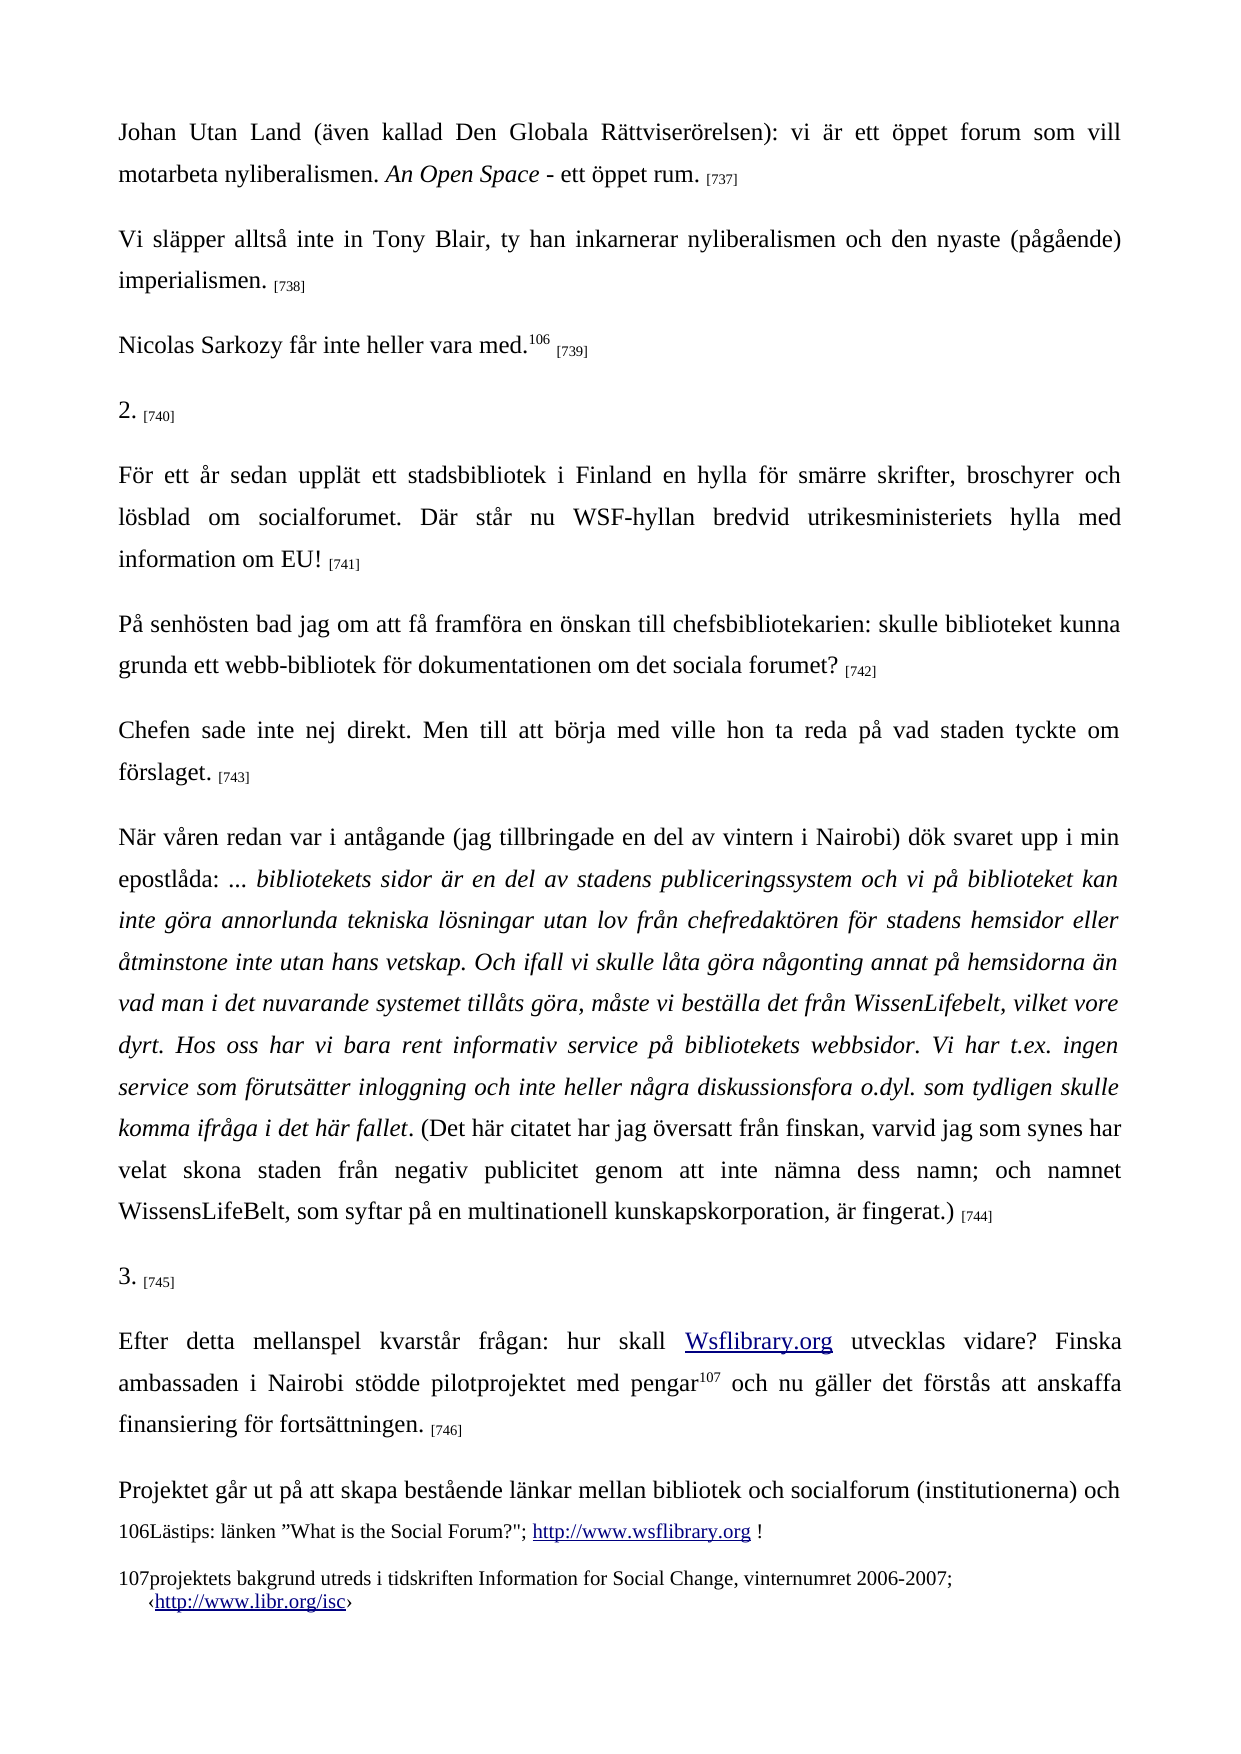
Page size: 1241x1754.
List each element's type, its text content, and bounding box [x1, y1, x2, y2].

text Vi släpper alltså inte in Tony Blair, ty han inkarnerar nyliberalismen och den nyaste (pågående) imperialismen. [738] [118, 225, 1122, 294]
text Chefen sade inte nej direkt. Men till att börja med ville hon ta reda på vad staden tyckte om förslaget. [743] [118, 717, 1122, 786]
text 3. [745] [118, 1262, 1122, 1290]
text Projektet går ut på att skapa bestående länkar mellan bibliotek och socialforum (institutionerna) och [118, 1476, 1122, 1503]
text Johan Utan Land (även kallad Den Globala Rättviserörelsen): vi är ett öppet forum som vill motarbeta nyliberalismen. An Open Space - ett öppet rum. [737] [118, 118, 1122, 187]
text projektets bakgrund utreds i tidskriften Information for Social Change, vinternumret 2006-2007; ‹http://www.libr.org/isc› [118, 1566, 1122, 1613]
text På senhösten bad jag om att få framföra en önskan till chefsbibliotekarien: skulle biblioteket kunna grunda ett webb-bibliotek för dokumentationen om det sociala forumet? [742] [118, 610, 1122, 679]
text För ett år sedan upplät ett stadsbibliotek i Finland en hylla för smärre skrifter, broschyrer och lösblad om socialforumet. Där står nu WSF-hyllan bredvid utrikesministeriets hylla med information om EU! [741] [118, 462, 1122, 572]
text Efter detta mellanspel kvarstår frågan: hur skall Wsflibrary.org utvecklas vidare? Finska ambassaden i Nairobi stödde pilotprojektet med pengar och nu gäller det förstås att anskaffa finansiering för fortsättningen. [746] [118, 1327, 1122, 1438]
text Lästips: länken ”What is the Social Forum?"; http://www.wsflibrary.org ! [118, 1520, 1122, 1543]
text 2. [740] [118, 397, 1122, 424]
text Nicolas Sarkozy får inte heller vara med. [739] [118, 331, 1122, 359]
text När våren redan var i antågande (jag tillbringade en del av vintern i Nairobi) dök svaret upp i min epostlåda: ... bibliotekets sidor är en del av stadens publiceringssystem och vi på biblioteket kan inte göra annorlunda tekniska lösningar utan lov från chefredaktören för stadens hemsidor eller åtminstone inte utan hans vetskap. Och ifall vi skulle låta göra någonting annat på hemsidorna än vad man i det nuvarande systemet tillåts göra, måste vi beställa det från WissenLifebelt, vilket vore dyrt. Hos oss har vi bara rent informativ service på bibliotekets webbsidor. Vi har t.ex. ingen service som förutsätter inloggning och inte heller några diskussionsfora o.dyl. som tydligen skulle komma ifråga i det här fallet. (Det här citatet har jag översatt från finskan, varvid jag som synes har velat skona staden från negativ publicitet genom att inte nämna dess namn; och namnet WissensLifeBelt, som syftar på en multinationell kunskapskorporation, är fingerat.) [744] [118, 823, 1122, 1225]
